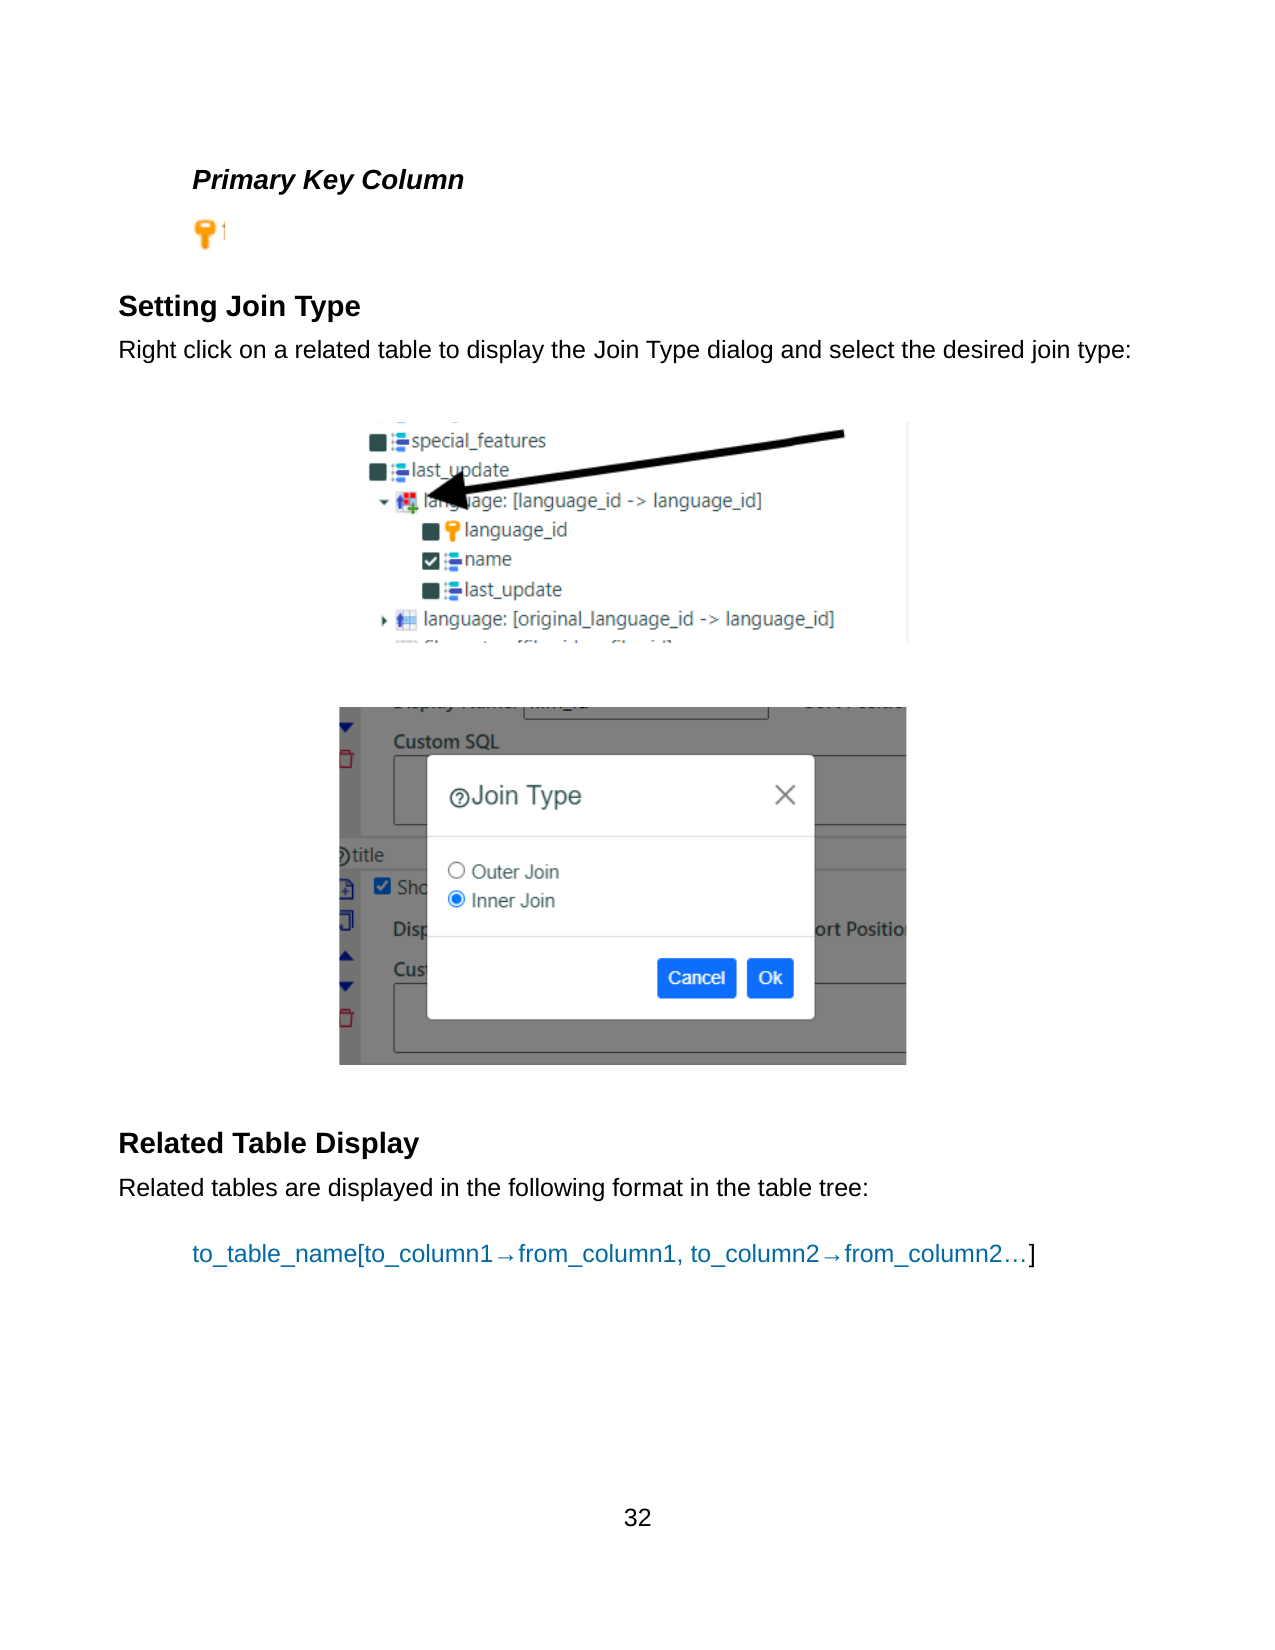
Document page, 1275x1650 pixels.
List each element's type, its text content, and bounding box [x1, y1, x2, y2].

picture [310, 422, 909, 643]
subtitle Primary Key Column [118, 164, 1157, 196]
text Related tables are displayed in the following format in the table tree: [118, 1173, 1157, 1201]
picture [187, 207, 226, 255]
subtitle Setting Join Type [118, 289, 1157, 322]
subtitle Related Table Display [118, 1126, 1157, 1160]
text Right click on a related table to display the Join Type dialog and select the desired join type: [118, 335, 1157, 364]
text to_table_name[to_column1→from_column1, to_column2→from_column2…] [118, 1239, 1157, 1267]
picture [339, 707, 907, 1065]
